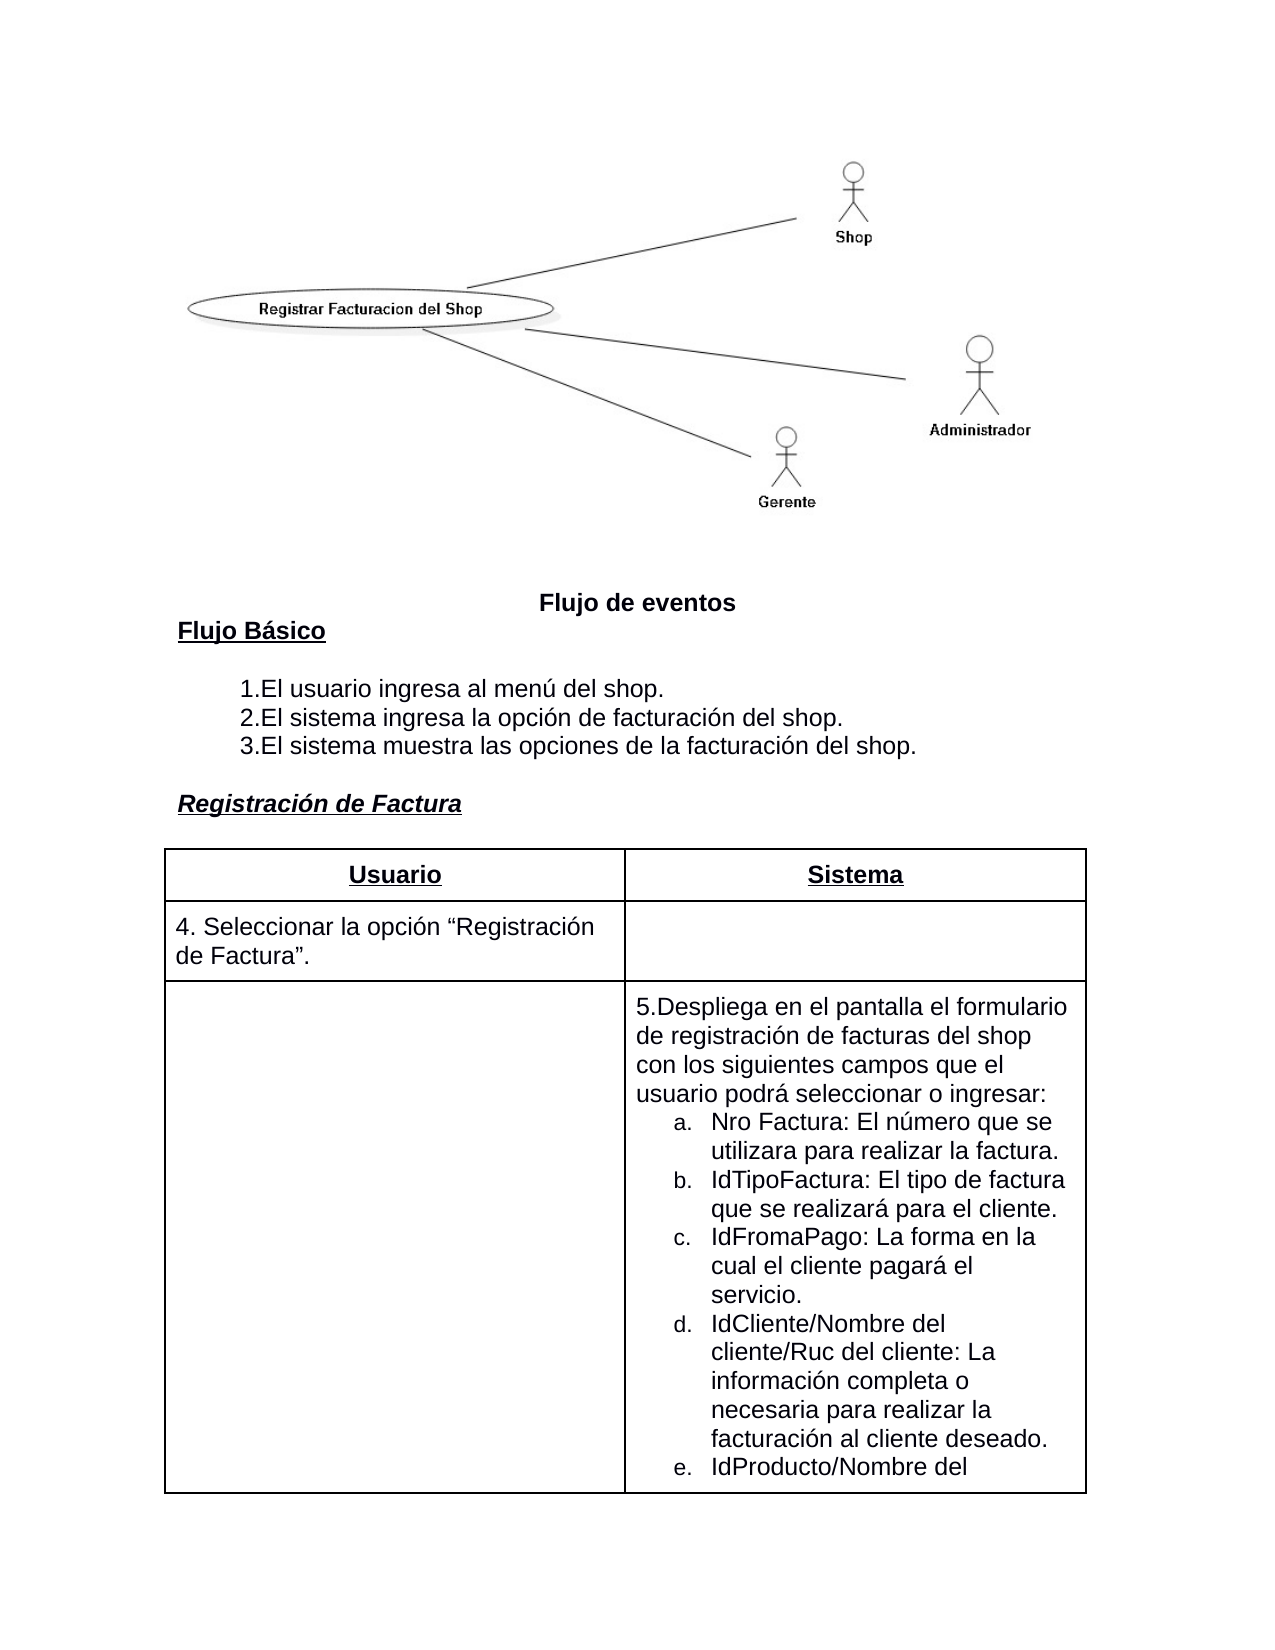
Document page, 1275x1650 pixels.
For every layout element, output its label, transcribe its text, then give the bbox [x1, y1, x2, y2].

table_cell [626, 902, 1085, 980]
table_cell [166, 982, 624, 1492]
picture [177, 151, 1098, 562]
table_header Sistema [626, 850, 1085, 899]
text Flujo de eventos [177, 587, 1098, 616]
text 3.El sistema muestra las opciones de la facturación del shop. [177, 731, 1098, 760]
text 2.El sistema ingresa la opción de facturación del shop. [177, 702, 1098, 731]
table_cell 5.Despliega en el pantalla el formulario de registración de facturas del shop con los siguientes campos que el usuario podrá seleccionar o ingresar: Nro Factura: El número que se utilizara para realizar la factura. IdTipoFactura: El tipo de factura que se realizará para el cliente. IdFromaPago: La forma en la cual el cliente pagará el servicio. IdCliente/Nombre del cliente/Ruc del cliente: La información completa o necesaria para realizar la facturación al cliente deseado. IdProducto/Nombre del [626, 982, 1085, 1492]
text Flujo Básico [177, 616, 1098, 645]
table_cell 4. Seleccionar la opción “Registración de Factura”. [166, 902, 624, 980]
text 1.El usuario ingresa al menú del shop. [177, 674, 1098, 702]
table_header Usuario [166, 850, 624, 899]
text Registración de Factura [177, 789, 1098, 817]
